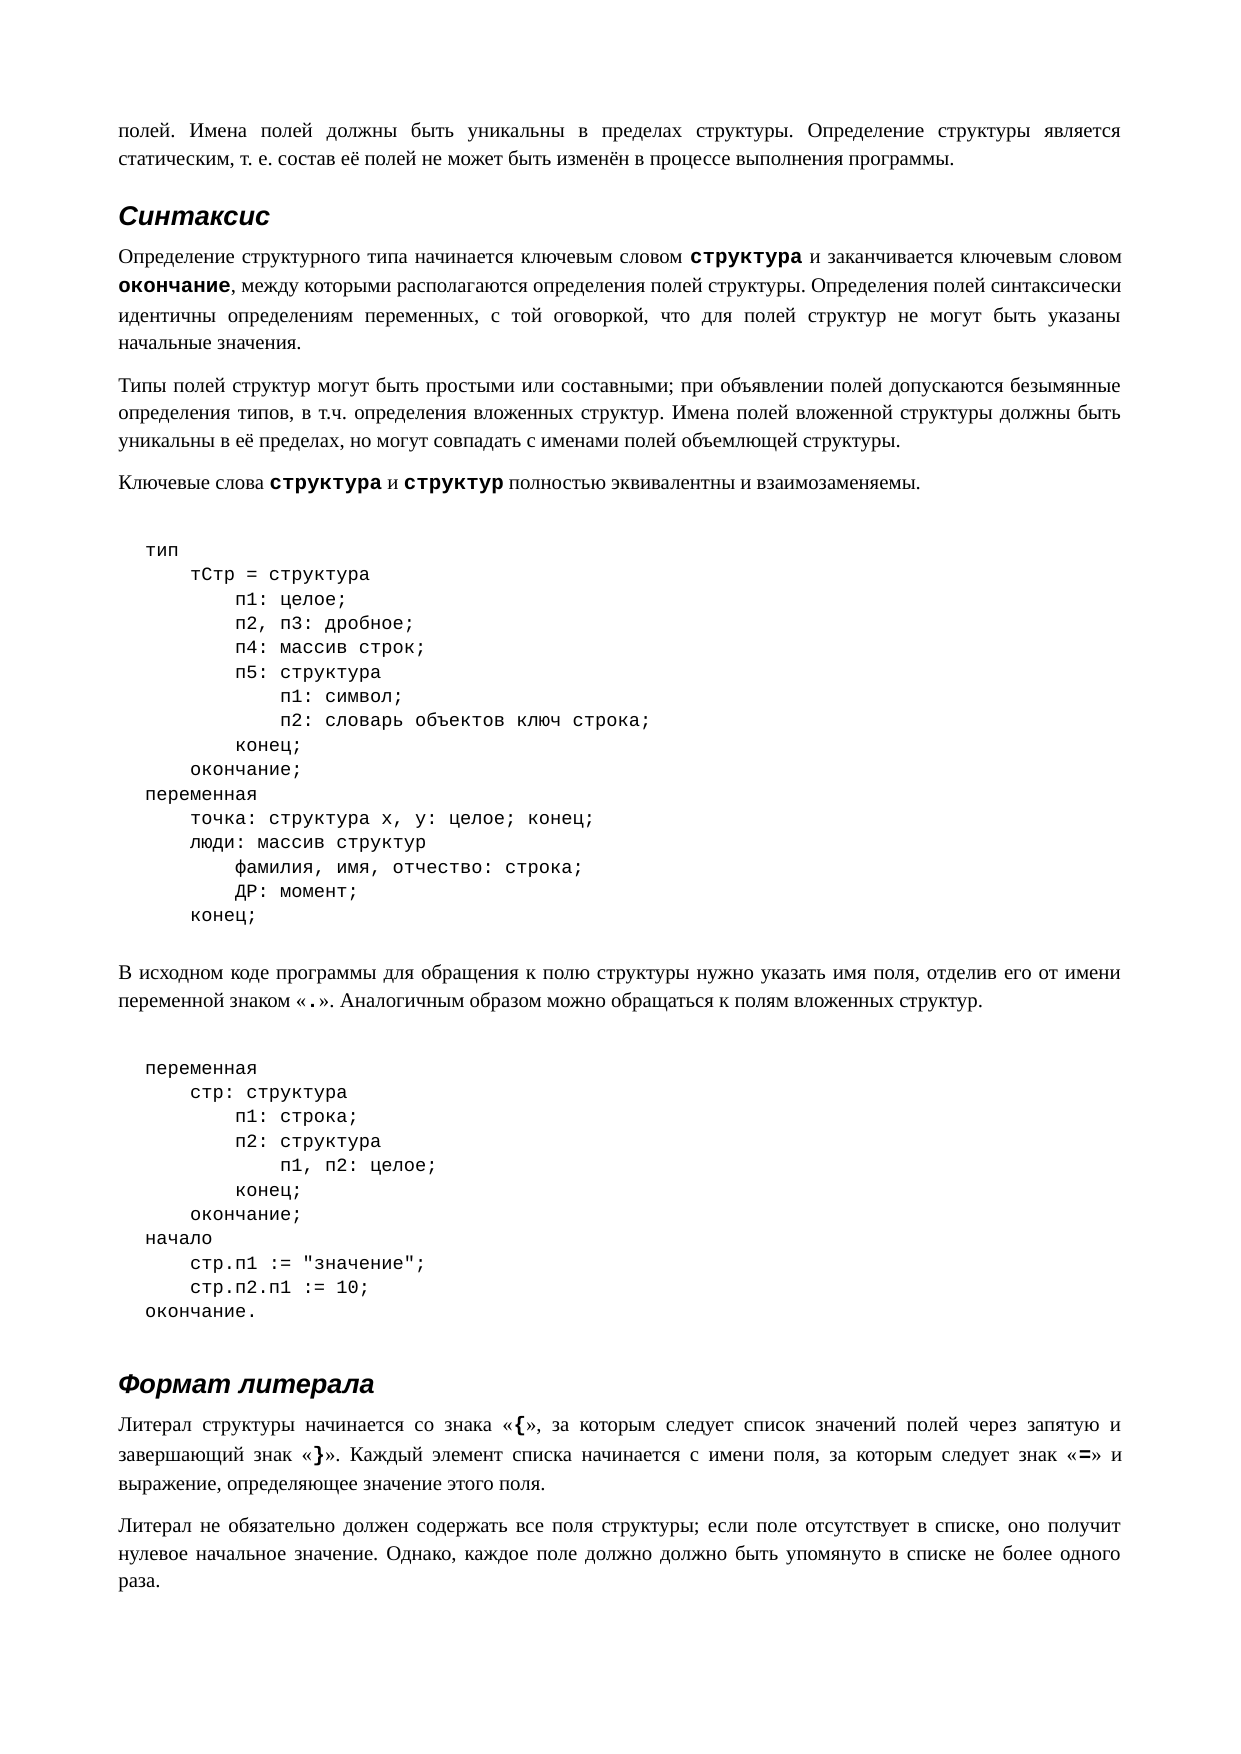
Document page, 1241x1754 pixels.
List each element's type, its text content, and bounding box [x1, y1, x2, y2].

text тип тСтр = структура п1: целое; п2, п3: дробное; п4: массив строк; п5: структура п1: символ; п2: словарь объектов ключ строка; конец; окончание; переменная точка: структура х, у: целое; конец; люди: массив структур фамилия, имя, отчество: строка; ДР: момент; конец; [136, 532, 1104, 936]
text В исходном коде программы для обращения к полю структуры нужно указать имя поля, отделив его от имени переменной знаком «.». Аналогичным образом можно обращаться к полям вложенных структур. [118, 960, 1122, 1013]
text Литерал структуры начинается со знака «{», за которым следует список значений полей через запятую и завершающий знак «}». Каждый элемент списка начинается с имени поля, за которым следует знак «=» и выражение, определяющее значение этого поля. [118, 1412, 1122, 1495]
text Ключевые слова структура и структур полностью эквивалентны и взаимозаменяемы. [118, 470, 1122, 496]
text полей. Имена полей должны быть уникальны в пределах структуры. Определение структуры является статическим, т. е. состав её полей не может быть изменён в процессе выполнения программы. [118, 118, 1122, 170]
subtitle Формат литерала [118, 1368, 1122, 1400]
text переменная стр: структура п1: строка; п2: структура п1, п2: целое; конец; окончание; начало стр.п1 := "значение"; стр.п2.п1 := 10; окончание. [136, 1049, 1104, 1332]
text Литерал не обязательно должен содержать все поля структуры; если поле отсутствует в списке, оно получит нулевое начальное значение. Однако, каждое поле должно должно быть упомянуто в списке не более одного раза. [118, 1513, 1122, 1592]
text Определение структурного типа начинается ключевым словом структура и заканчивается ключевым словом окончание, между которыми располагаются определения полей структуры. Определения полей синтаксически идентичны определениям переменных, с той оговоркой, что для полей структур не могут быть указаны начальные значения. [118, 244, 1122, 354]
subtitle Синтаксис [118, 200, 1122, 232]
text Типы полей структур могут быть простыми или составными; при объявлении полей допускаются безымянные определения типов, в т.ч. определения вложенных структур. Имена полей вложенной структуры должны быть уникальны в её пределах, но могут совпадать с именами полей объемлющей структуры. [118, 372, 1122, 452]
